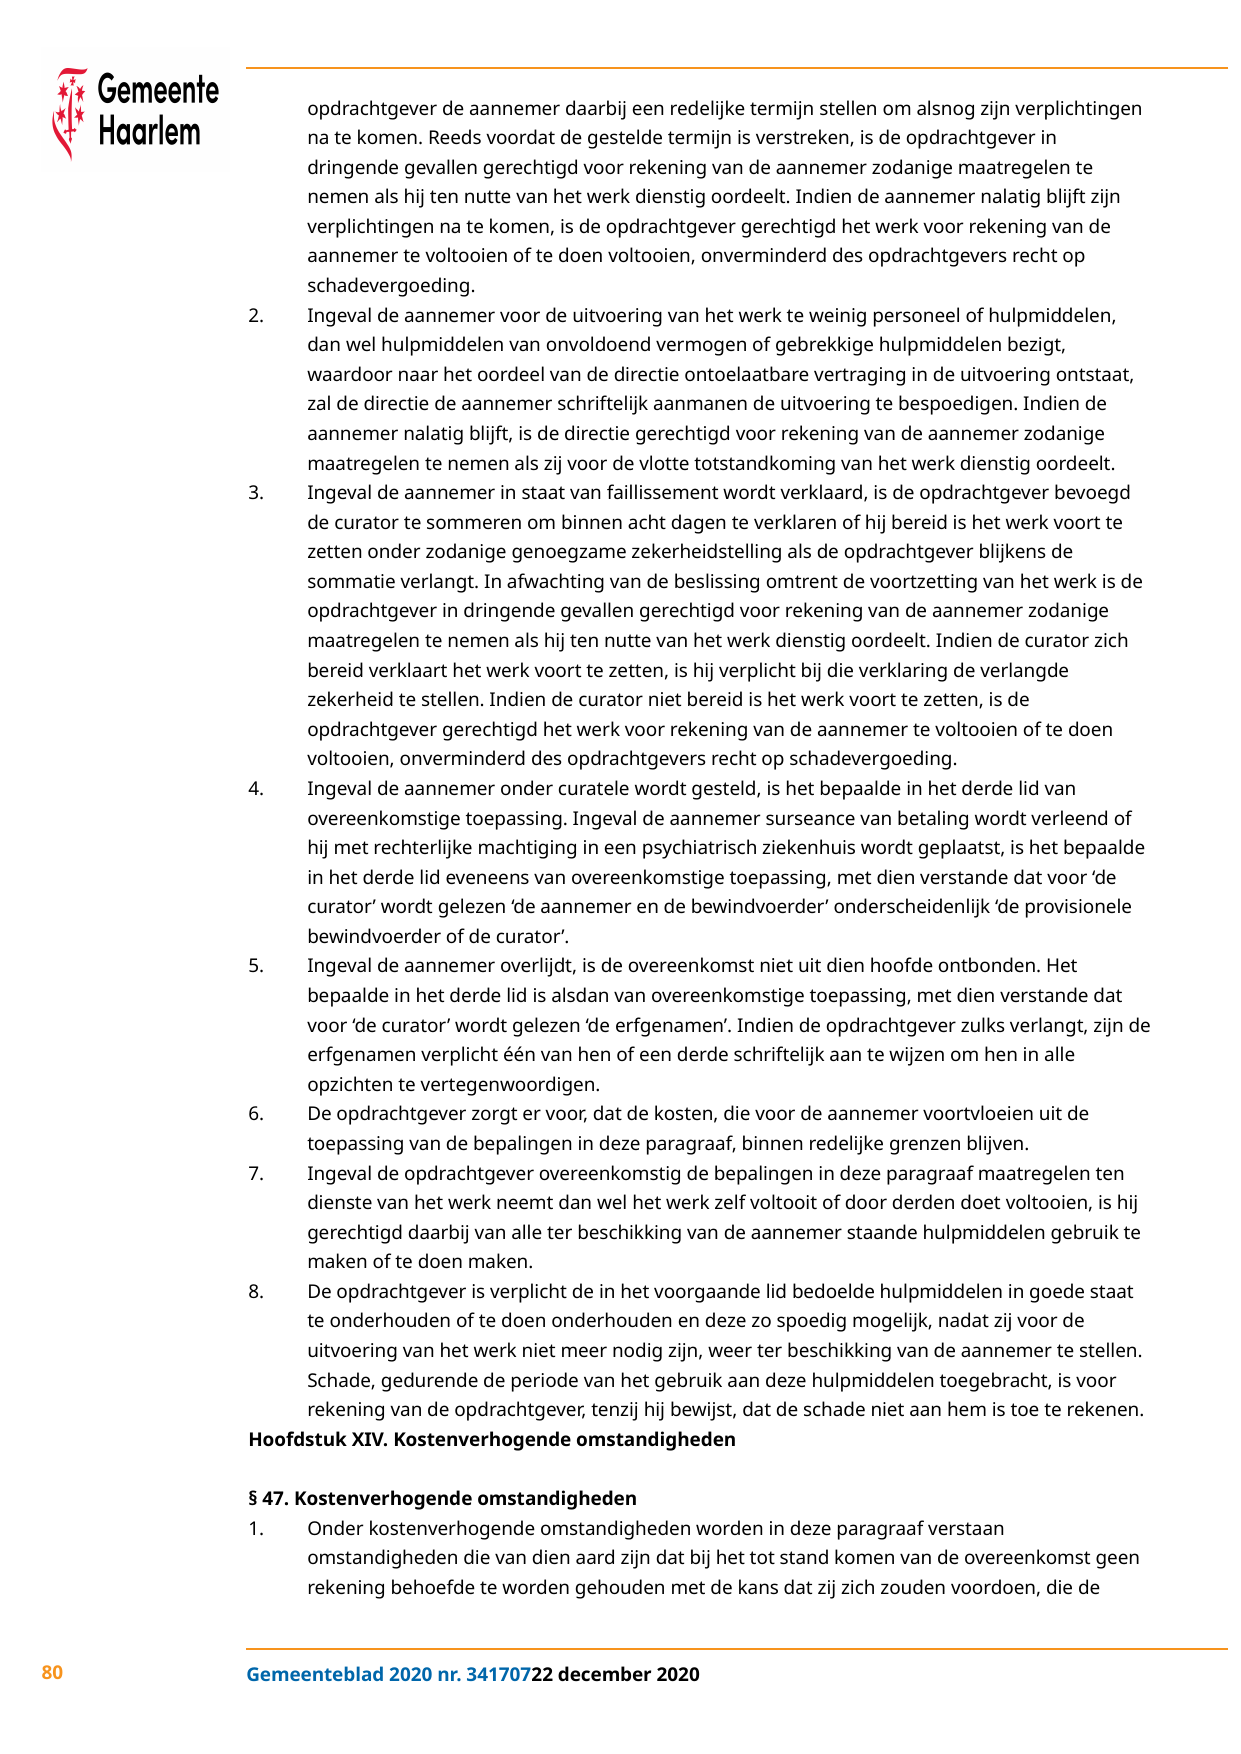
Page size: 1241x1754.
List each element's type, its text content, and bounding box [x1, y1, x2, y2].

list Ingeval de opdrachtgever overeenkomstig de bepalingen in deze paragraaf maatregelen ten dienste van het werk neemt dan wel het werk zelf voltooit of door derden doet voltooien, is hij gerechtigd daarbij van alle ter beschikking van de aannemer staande hulpmiddelen gebruik te maken of te doen maken. [248, 1160, 1152, 1274]
list Ingeval de aannemer in staat van faillissement wordt verklaard, is de opdrachtgever bevoegd de curator te sommeren om binnen acht dagen te verklaren of hij bereid is het werk voort te zetten onder zodanige genoegzame zekerheidstelling als de opdrachtgever blijkens de sommatie verlangt. In afwachting van de beslissing omtrent de voortzetting van het werk is de opdrachtgever in dringende gevallen gerechtigd voor rekening van de aannemer zodanige maatregelen te nemen als hij ten nutte van het werk dienstig oordeelt. Indien de curator zich bereid verklaart het werk voort te zetten, is hij verplicht bij die verklaring de verlangde zekerheid te stellen. Indien de curator niet bereid is het werk voort te zetten, is de opdrachtgever gerechtigd het werk voor rekening van de aannemer te voltooien of te doen voltooien, onverminderd des opdrachtgevers recht op schadevergoeding. [248, 479, 1152, 771]
list De opdrachtgever zorgt er voor, dat de kosten, die voor de aannemer voortvloeien uit de toepassing van de bepalingen in deze paragraaf, binnen redelijke grenzen blijven. [248, 1101, 1152, 1156]
list Ingeval de aannemer overlijdt, is de overeenkomst niet uit dien hoofde ontbonden. Het bepaalde in het derde lid is alsdan van overeenkomstige toepassing, met dien verstande dat voor ‘de curator’ wordt gelezen ‘de erfgenamen’. Indien de opdrachtgever zulks verlangt, zijn de erfgenamen verplicht één van hen of een derde schriftelijk aan te wijzen om hen in alle opzichten te vertegenwoordigen. [248, 953, 1152, 1097]
picture [41, 47, 231, 172]
text Hoofdstuk XIV. Kostenverhogende omstandigheden [248, 1426, 1152, 1452]
list Ingeval de aannemer onder curatele wordt gesteld, is het bepaalde in het derde lid van overeenkomstige toepassing. Ingeval de aannemer surseance van betaling wordt verleend of hij met rechterlijke machtiging in een psychiatrisch ziekenhuis wordt geplaatst, is het bepaalde in het derde lid eveneens van overeenkomstige toepassing, met dien verstande dat voor ‘de curator’ wordt gelezen ‘de aannemer en de bewindvoerder’ onderscheidenlijk ‘de provisionele bewindvoerder of de curator’. [248, 775, 1152, 949]
list Onder kostenverhogende omstandigheden worden in deze paragraaf verstaan omstandigheden die van dien aard zijn dat bij het tot stand komen van de overeenkomst geen rekening behoefde te worden gehouden met de kans dat zij zich zouden voordoen, die de [248, 1515, 1152, 1600]
text § 47. Kostenverhogende omstandigheden [248, 1485, 1152, 1511]
list Ingeval de aannemer voor de uitvoering van het werk te weinig personeel of hulpmiddelen, dan wel hulpmiddelen van onvoldoend vermogen of gebrekkige hulpmiddelen bezigt, waardoor naar het oordeel van de directie ontoelaatbare vertraging in de uitvoering ontstaat, zal de directie de aannemer schriftelijk aanmanen de uitvoering te bespoedigen. Indien de aannemer nalatig blijft, is de directie gerechtigd voor rekening van de aannemer zodanige maatregelen te nemen als zij voor de vlotte totstandkoming van het werk dienstig oordeelt. [248, 302, 1152, 476]
list De opdrachtgever is verplicht de in het voorgaande lid bedoelde hulpmiddelen in goede staat te onderhouden of te doen onderhouden en deze zo spoedig mogelijk, nadat zij voor de uitvoering van het werk niet meer nodig zijn, weer ter beschikking van de aannemer te stellen. Schade, gedurende de periode van het gebruik aan deze hulpmiddelen toegebracht, is voor rekening van de opdrachtgever, tenzij hij bewijst, dat de schade niet aan hem is toe te rekenen. [248, 1278, 1152, 1422]
list opdrachtgever de aannemer daarbij een redelijke termijn stellen om alsnog zijn verplichtingen na te komen. Reeds voordat de gestelde termijn is verstreken, is de opdrachtgever in dringende gevallen gerechtigd voor rekening van de aannemer zodanige maatregelen te nemen als hij ten nutte van het werk dienstig oordeelt. Indien de aannemer nalatig blijft zijn verplichtingen na te komen, is de opdrachtgever gerechtigd het werk voor rekening van de aannemer te voltooien of te doen voltooien, onverminderd des opdrachtgevers recht op schadevergoeding. [248, 95, 1152, 298]
